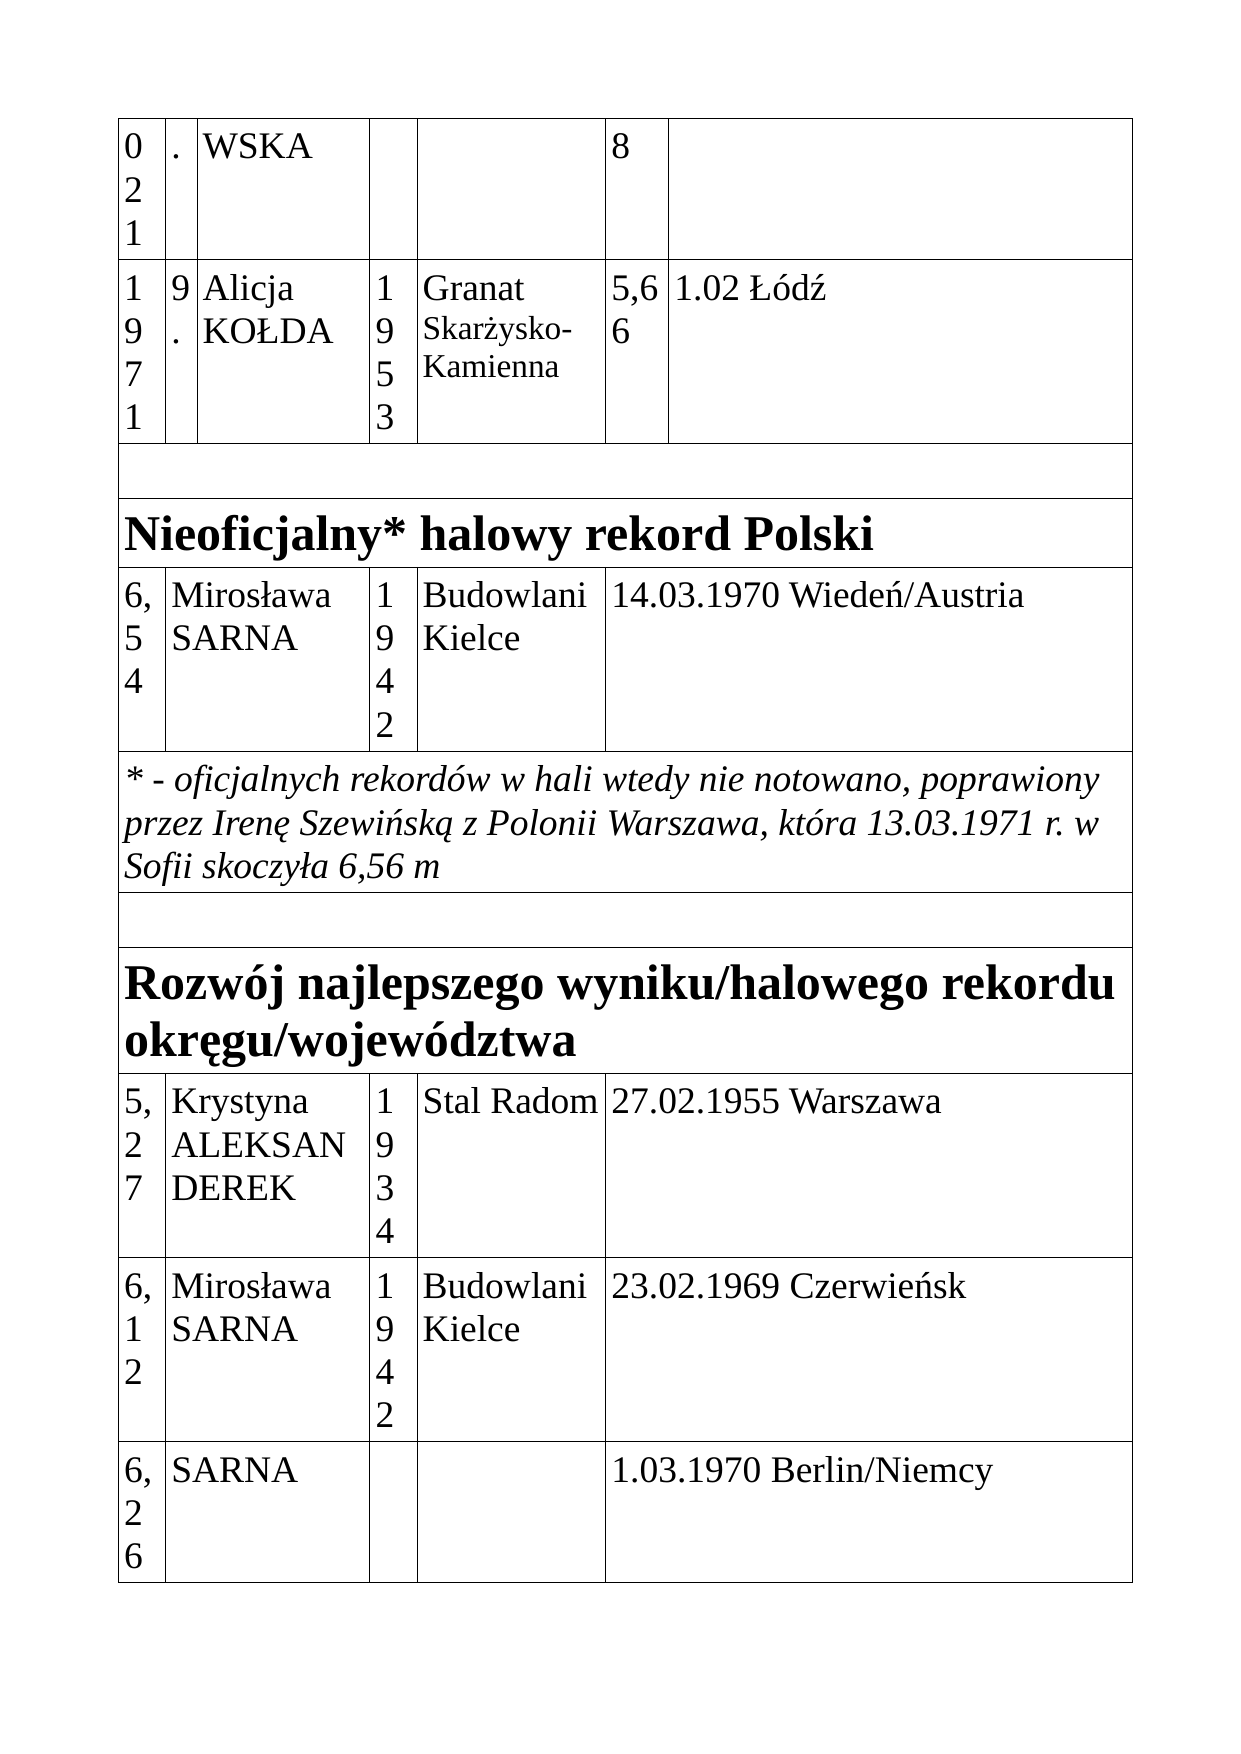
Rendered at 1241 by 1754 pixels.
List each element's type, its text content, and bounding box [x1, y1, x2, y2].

table_cell 9. [166, 260, 197, 443]
table_cell Mirosława SARNA [166, 1258, 369, 1441]
table_cell 8 [606, 119, 668, 259]
table_cell 1942 [370, 568, 417, 751]
table_cell 1.02 Łódź [669, 260, 1132, 443]
table_cell 1942 [370, 1258, 417, 1441]
table_cell 6,12 [119, 1258, 165, 1441]
table_cell Granat Skarżysko-Kamienna [418, 260, 605, 443]
table_cell SARNA [166, 1442, 369, 1582]
table_cell 5,27 [119, 1074, 165, 1257]
table_cell 6,26 [119, 1442, 165, 1582]
table_cell 1971 [119, 260, 165, 443]
table_cell 27.02.1955 Warszawa [606, 1074, 1132, 1257]
table_cell 1934 [370, 1074, 417, 1257]
table_cell [119, 893, 1132, 947]
table_cell Krystyna ALEKSANDEREK [166, 1074, 369, 1257]
table_cell * - oficjalnych rekordów w hali wtedy nie notowano, poprawiony przez Irenę Szewińską z Polonii Warszawa, która 13.03.1971 r. w Sofii skoczyła 6,56 m [119, 752, 1132, 892]
table_cell Budowlani Kielce [418, 568, 605, 751]
table_cell 021 [119, 119, 165, 259]
table_cell 1953 [370, 260, 417, 443]
table_cell 23.02.1969 Czerwieńsk [606, 1258, 1132, 1441]
table_cell 14.03.1970 Wiedeń/Austria [606, 568, 1132, 751]
table_cell 5,66 [606, 260, 668, 443]
table_cell Rozwój najlepszego wyniku/halowego rekordu okręgu/województwa [119, 948, 1132, 1073]
table_cell Stal Radom [418, 1074, 605, 1257]
table_cell 1.03.1970 Berlin/Niemcy [606, 1442, 1132, 1582]
table_cell [370, 119, 417, 259]
table_cell [119, 444, 1132, 498]
table_cell [669, 119, 1132, 259]
table_cell . [166, 119, 197, 259]
table_cell Alicja KOŁDA [198, 260, 369, 443]
table_cell [418, 1442, 605, 1582]
table_cell WSKA [198, 119, 369, 259]
table_cell Mirosława SARNA [166, 568, 369, 751]
table_cell [370, 1442, 417, 1582]
table_cell 6,54 [119, 568, 165, 751]
table_cell Nieoficjalny* halowy rekord Polski [119, 499, 1132, 567]
table_cell [418, 119, 605, 259]
table_cell Budowlani Kielce [418, 1258, 605, 1441]
